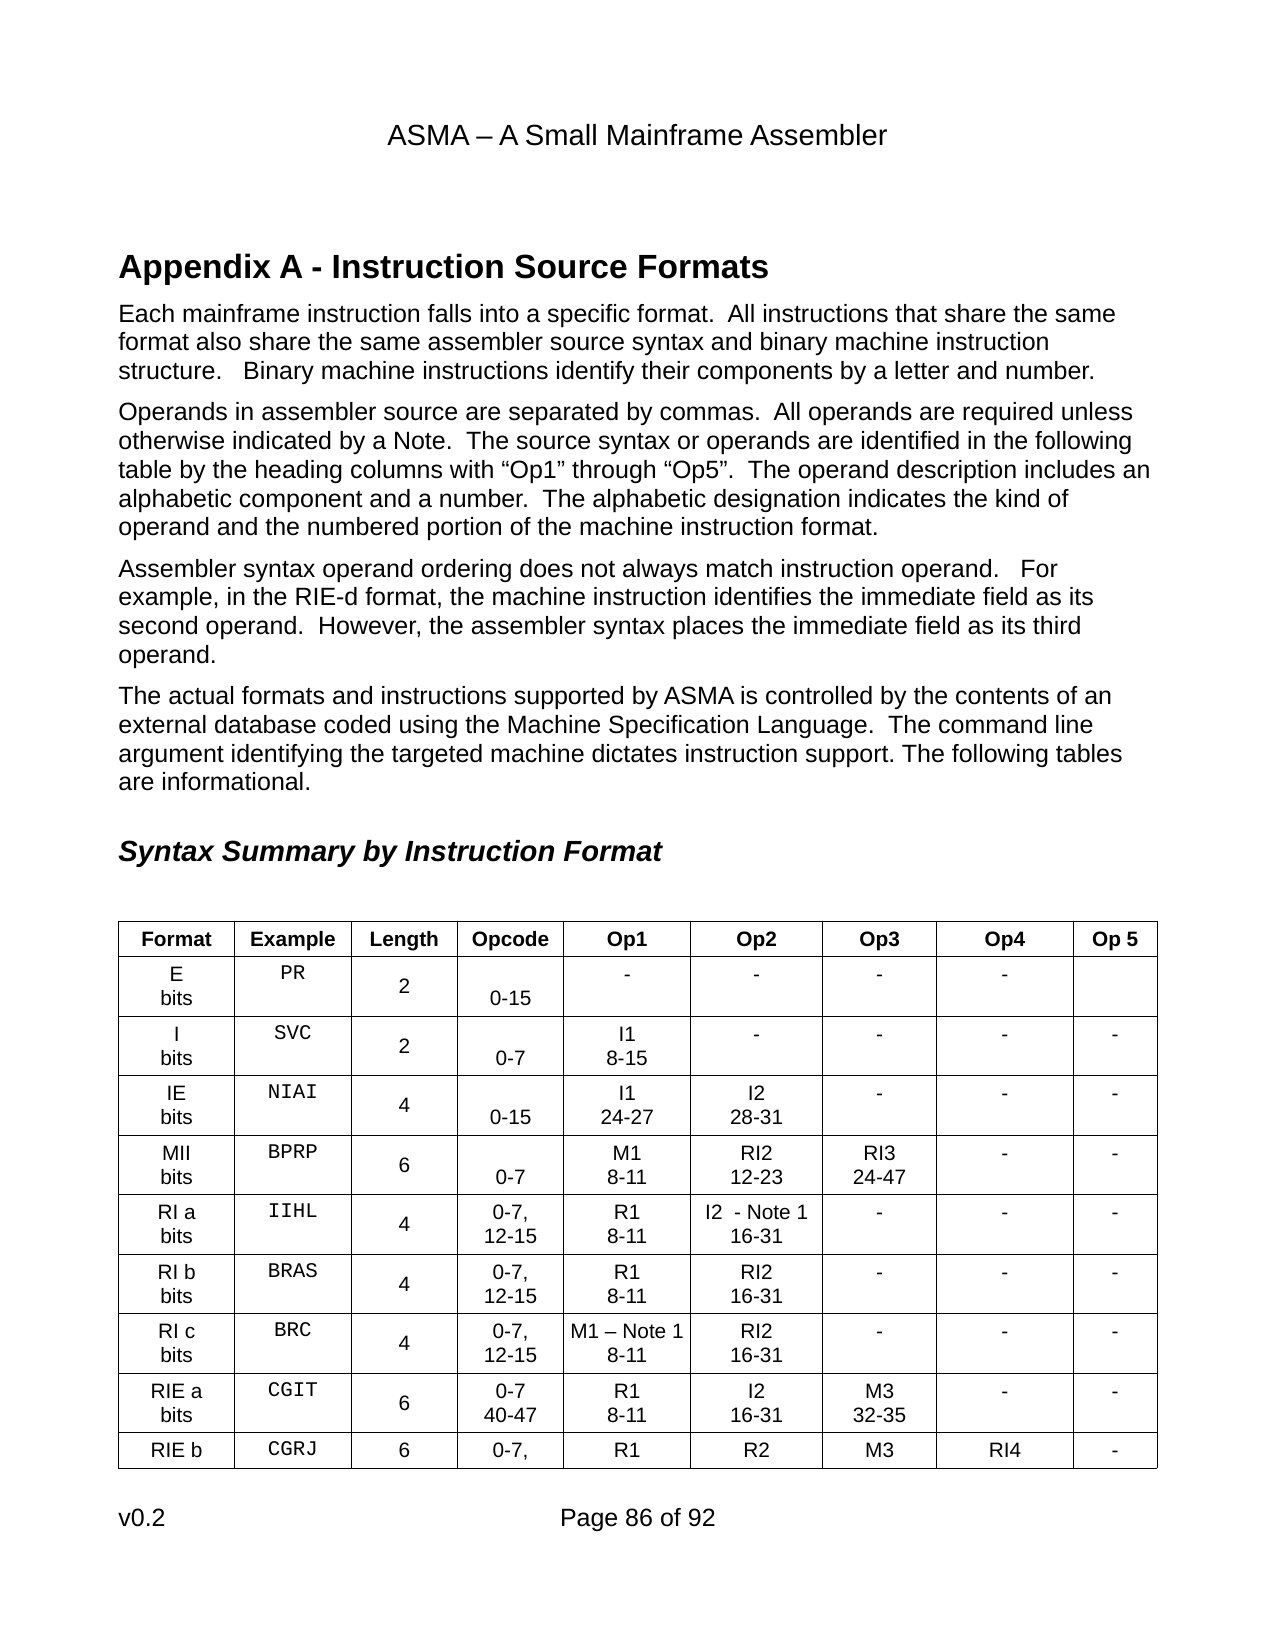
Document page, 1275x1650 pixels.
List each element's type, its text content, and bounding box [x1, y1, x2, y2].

table_cell - [1074, 1374, 1157, 1432]
table_cell 0-7, 12-15 [458, 1255, 563, 1313]
table_cell 0-7 [458, 1136, 563, 1194]
table_header Length [352, 922, 457, 956]
table_cell - [937, 957, 1073, 1016]
table_header Op3 [823, 922, 936, 956]
table_cell E bits [119, 957, 234, 1016]
table_header Example [235, 922, 351, 956]
table_cell 2 [352, 1017, 457, 1075]
text Operands in assembler source are separated by commas. All operands are required unless otherwise indicated by a Note. The source syntax or operands are identified in the following table by the heading columns with “Op1” through “Op5”. The operand description includes an alphabetic component and a number. The alphabetic designation indicates the kind of operand and the numbered portion of the machine instruction format. [118, 397, 1157, 541]
table_cell - [823, 1255, 936, 1313]
table_cell - [1074, 1433, 1157, 1468]
table_cell 2 [352, 957, 457, 1016]
table_cell 6 [352, 1433, 457, 1468]
table_cell - [937, 1195, 1073, 1254]
table_cell - [823, 1195, 936, 1254]
table_cell I1 24-27 [564, 1076, 690, 1135]
table_cell M1 8-11 [564, 1136, 690, 1194]
table_cell I bits [119, 1017, 234, 1075]
table_cell I2 28-31 [691, 1076, 822, 1135]
table_cell BPRP [235, 1136, 351, 1194]
table_cell M3 [823, 1433, 936, 1468]
table_cell 0-7, [458, 1433, 563, 1468]
table_cell CGIT [235, 1374, 351, 1432]
table_cell 0-15 [458, 1076, 563, 1135]
table_cell [1074, 957, 1157, 1016]
table_cell - [1074, 1195, 1157, 1254]
table_cell - [1074, 1136, 1157, 1194]
table_cell 6 [352, 1374, 457, 1432]
table_cell R1 8-11 [564, 1374, 690, 1432]
table_cell SVC [235, 1017, 351, 1075]
table_cell CGRJ [235, 1433, 351, 1468]
table_cell RI2 16-31 [691, 1255, 822, 1313]
text Assembler syntax operand ordering does not always match instruction operand. For example, in the RIE-d format, the machine instruction identifies the immediate field as its second operand. However, the assembler syntax places the immediate field as its third operand. [118, 553, 1157, 668]
table_cell BRAS [235, 1255, 351, 1313]
text The actual formats and instructions supported by ASMA is controlled by the contents of an external database coded using the Machine Specification Language. The command line argument identifying the targeted machine dictates instruction support. The following tables are informational. [118, 681, 1157, 796]
table_cell - [937, 1314, 1073, 1373]
table_cell - [1074, 1076, 1157, 1135]
table_cell - [823, 1314, 936, 1373]
table_cell - [1074, 1255, 1157, 1313]
table_cell 0-7, 12-15 [458, 1195, 563, 1254]
table_cell - [937, 1136, 1073, 1194]
subtitle Syntax Summary by Instruction Format [118, 833, 1157, 867]
table_cell RI3 24-47 [823, 1136, 936, 1194]
subtitle Appendix A - Instruction Source Formats [118, 247, 1157, 286]
table_cell 6 [352, 1136, 457, 1194]
table_cell RI2 16-31 [691, 1314, 822, 1373]
table_cell RI b bits [119, 1255, 234, 1313]
table_header Op1 [564, 922, 690, 956]
table_cell M1 – Note 1 8-11 [564, 1314, 690, 1373]
text Each mainframe instruction falls into a specific format. All instructions that share the same format also share the same assembler source syntax and binary machine instruction structure. Binary machine instructions identify their components by a letter and number. [118, 298, 1157, 385]
table_cell 4 [352, 1314, 457, 1373]
table_cell - [937, 1374, 1073, 1432]
table_cell 4 [352, 1076, 457, 1135]
table_cell - [823, 957, 936, 1016]
table_cell I2 16-31 [691, 1374, 822, 1432]
table_cell RI4 [937, 1433, 1073, 1468]
table_cell MII bits [119, 1136, 234, 1194]
table_cell RI c bits [119, 1314, 234, 1373]
table_header Op4 [937, 922, 1073, 956]
table_cell R1 [564, 1433, 690, 1468]
table_header Format [119, 922, 234, 956]
table_cell R2 [691, 1433, 822, 1468]
table_cell RI a bits [119, 1195, 234, 1254]
table_cell RI2 12-23 [691, 1136, 822, 1194]
table_cell I1 8-15 [564, 1017, 690, 1075]
table_header Opcode [458, 922, 563, 956]
table_cell - [691, 1017, 822, 1075]
table_cell PR [235, 957, 351, 1016]
table_cell 4 [352, 1195, 457, 1254]
table_cell R1 8-11 [564, 1255, 690, 1313]
table_cell M3 32-35 [823, 1374, 936, 1432]
table_cell - [937, 1255, 1073, 1313]
table_cell 0-7 40-47 [458, 1374, 563, 1432]
table_cell 4 [352, 1255, 457, 1313]
table_cell - [1074, 1017, 1157, 1075]
table_cell - [564, 957, 690, 1016]
table_cell - [691, 957, 822, 1016]
table_cell IIHL [235, 1195, 351, 1254]
table_header Op 5 [1074, 922, 1157, 956]
table_cell I2 - Note 1 16-31 [691, 1195, 822, 1254]
table_cell RIE b [119, 1433, 234, 1468]
table_cell - [823, 1076, 936, 1135]
table_cell - [937, 1076, 1073, 1135]
table_cell R1 8-11 [564, 1195, 690, 1254]
table_cell - [823, 1017, 936, 1075]
table_header Op2 [691, 922, 822, 956]
table_cell 0-15 [458, 957, 563, 1016]
table_cell - [937, 1017, 1073, 1075]
table_cell IE bits [119, 1076, 234, 1135]
table_cell RIE a bits [119, 1374, 234, 1432]
table_cell NIAI [235, 1076, 351, 1135]
table_cell BRC [235, 1314, 351, 1373]
table_cell - [1074, 1314, 1157, 1373]
table_cell 0-7, 12-15 [458, 1314, 563, 1373]
table_cell 0-7 [458, 1017, 563, 1075]
